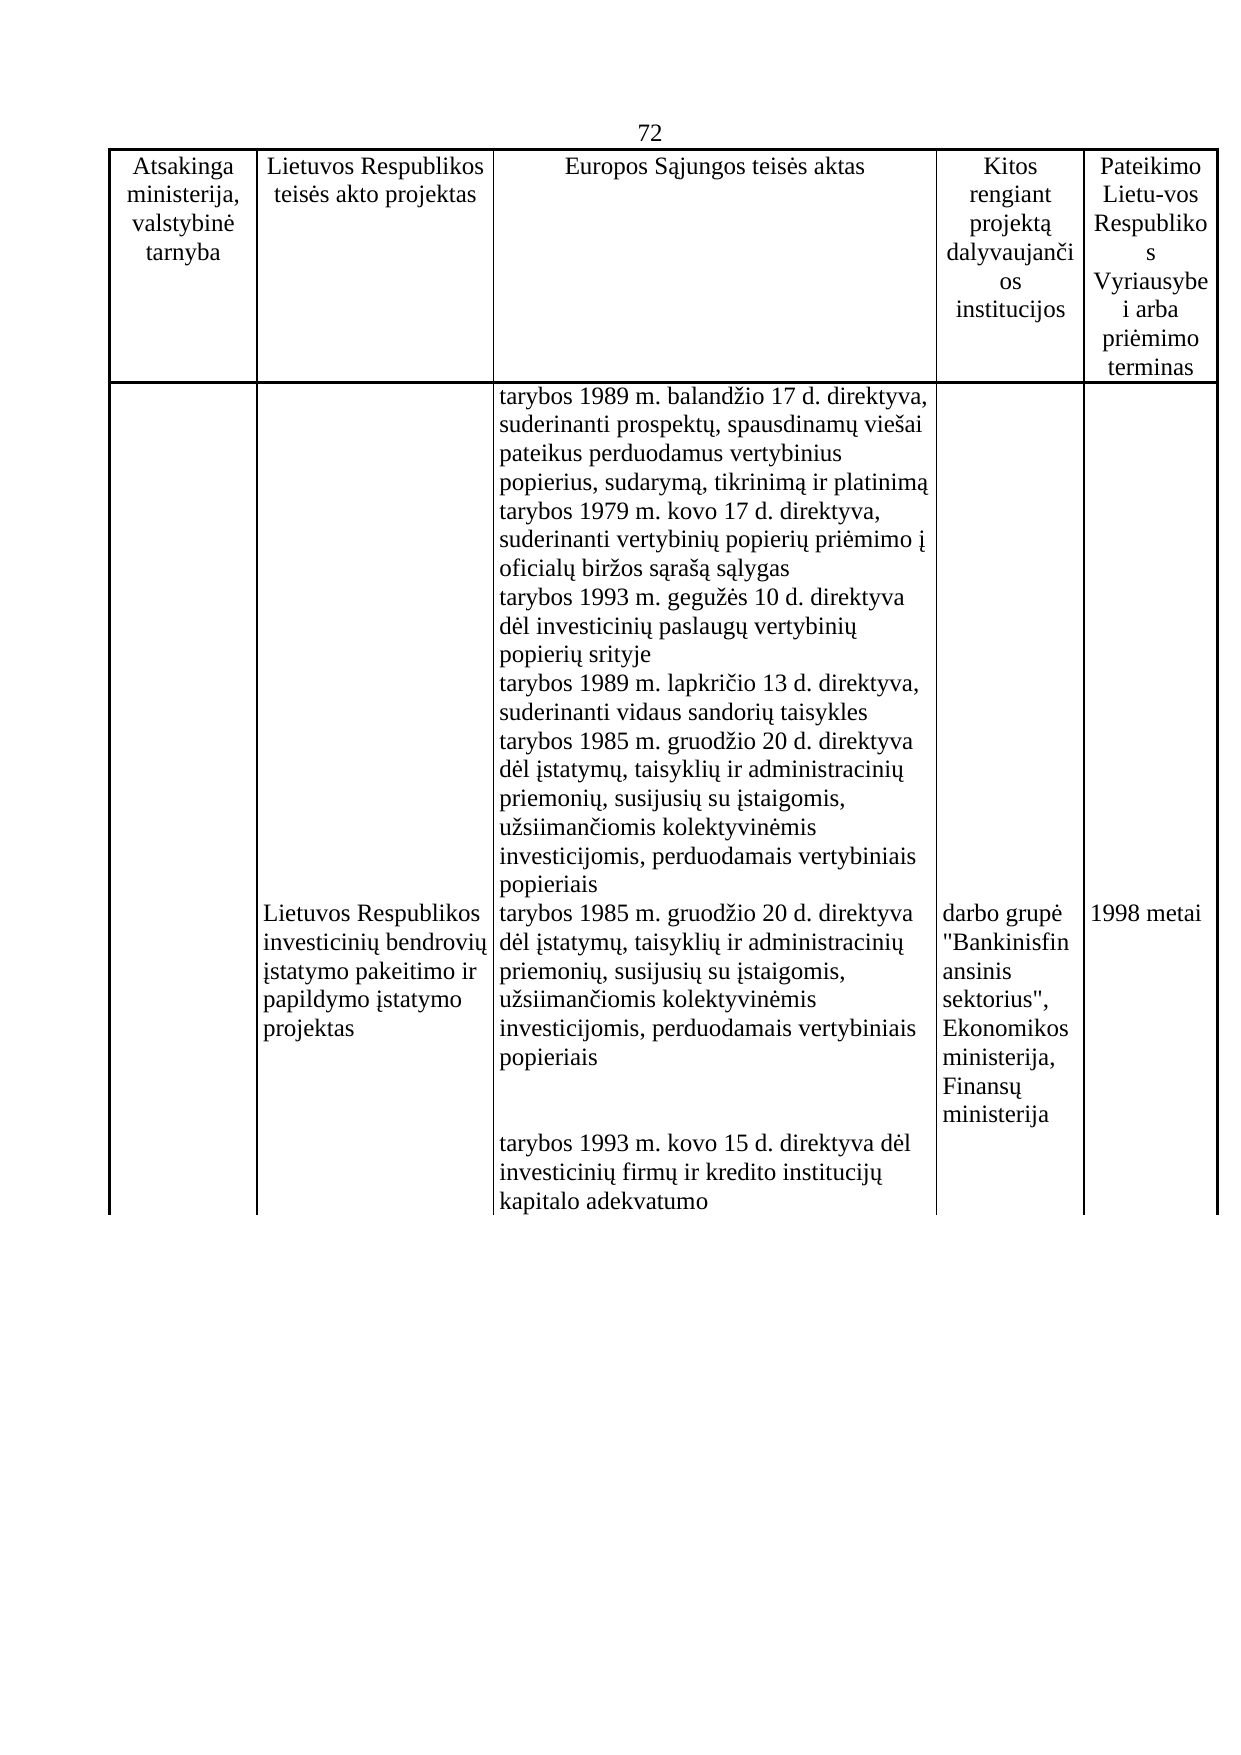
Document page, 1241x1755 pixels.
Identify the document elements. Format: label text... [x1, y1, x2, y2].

table_cell [1219, 582, 1240, 668]
table_cell [1085, 496, 1216, 582]
table_cell [111, 582, 256, 668]
table_cell [1085, 384, 1216, 496]
table_header Pateikimo Lietu-vos Respublikos Vyriausybei arba priėmimo terminas [1085, 151, 1216, 381]
table_cell [1219, 496, 1240, 582]
table_cell tarybos 1985 m. gruodžio 20 d. direktyva dėl įstatymų, taisyklių ir administracinių priemonių, susijusių su įstaigomis, užsiimančiomis kolektyvinėmis investicijomis, perduodamais vertybiniais popieriais [494, 898, 936, 1128]
table_header Europos Sąjungos teisės aktas [494, 151, 936, 381]
table_cell [937, 726, 1083, 898]
table_cell [937, 668, 1083, 726]
table_cell [258, 384, 493, 496]
table_cell [111, 668, 256, 726]
table_cell [1219, 1128, 1240, 1214]
table_cell [937, 384, 1083, 496]
table_cell [258, 668, 493, 726]
table_header [1219, 148, 1240, 381]
table_cell tarybos 1979 m. kovo 17 d. direktyva, suderinanti vertybinių popierių priėmimo į oficialų biržos sąrašą sąlygas [494, 496, 936, 582]
table_cell [1085, 726, 1216, 898]
table_cell [111, 898, 256, 1128]
table_cell [1219, 726, 1240, 898]
table_cell tarybos 1993 m. kovo 15 d. direktyva dėl investicinių firmų ir kredito institucijų kapitalo adekvatumo [494, 1128, 936, 1214]
table_cell [111, 384, 256, 496]
table_cell [258, 582, 493, 668]
table_cell [937, 496, 1083, 582]
table_cell [111, 496, 256, 582]
table_cell [1219, 898, 1240, 1128]
table_cell tarybos 1985 m. gruodžio 20 d. direktyva dėl įstatymų, taisyklių ir administracinių priemonių, susijusių su įstaigomis, užsiimančiomis kolektyvinėmis investicijomis, perduodamais vertybiniais popieriais [494, 726, 936, 898]
table_header Lietuvos Respublikos teisės akto projektas [258, 151, 493, 381]
table_cell 1998 metai [1085, 898, 1216, 1128]
table_cell [937, 582, 1083, 668]
table_cell tarybos 1989 m. lapkričio 13 d. direktyva, suderinanti vidaus sandorių taisykles [494, 668, 936, 726]
table_header Atsakinga ministerija, valstybinė tarnyba [111, 151, 256, 381]
table_cell [258, 726, 493, 898]
table_cell darbo grupė "Bankinisfinansinis sektorius", Ekonomikos ministerija, Finansų ministerija [937, 898, 1083, 1128]
table_cell [111, 1128, 256, 1214]
table_cell tarybos 1989 m. balandžio 17 d. direktyva, suderinanti prospektų, spausdinamų viešai pateikus perduodamus vertybinius popierius, sudarymą, tikrinimą ir platinimą [494, 384, 936, 496]
table_cell [1085, 668, 1216, 726]
table_cell [1219, 381, 1240, 496]
table_cell [1219, 668, 1240, 726]
table_cell tarybos 1993 m. gegužės 10 d. direktyva dėl investicinių paslaugų vertybinių popierių srityje [494, 582, 936, 668]
table_header Kitos rengiant projektą dalyvaujančios institucijos [937, 151, 1083, 381]
table_cell [937, 1128, 1083, 1214]
table_cell [111, 726, 256, 898]
table_cell [258, 496, 493, 582]
table_cell [1085, 1128, 1216, 1214]
table_cell [1085, 582, 1216, 668]
table_cell [258, 1128, 493, 1214]
table_cell Lietuvos Respublikos investicinių bendrovių įstatymo pakeitimo ir papildymo įstatymo projektas [258, 898, 493, 1128]
